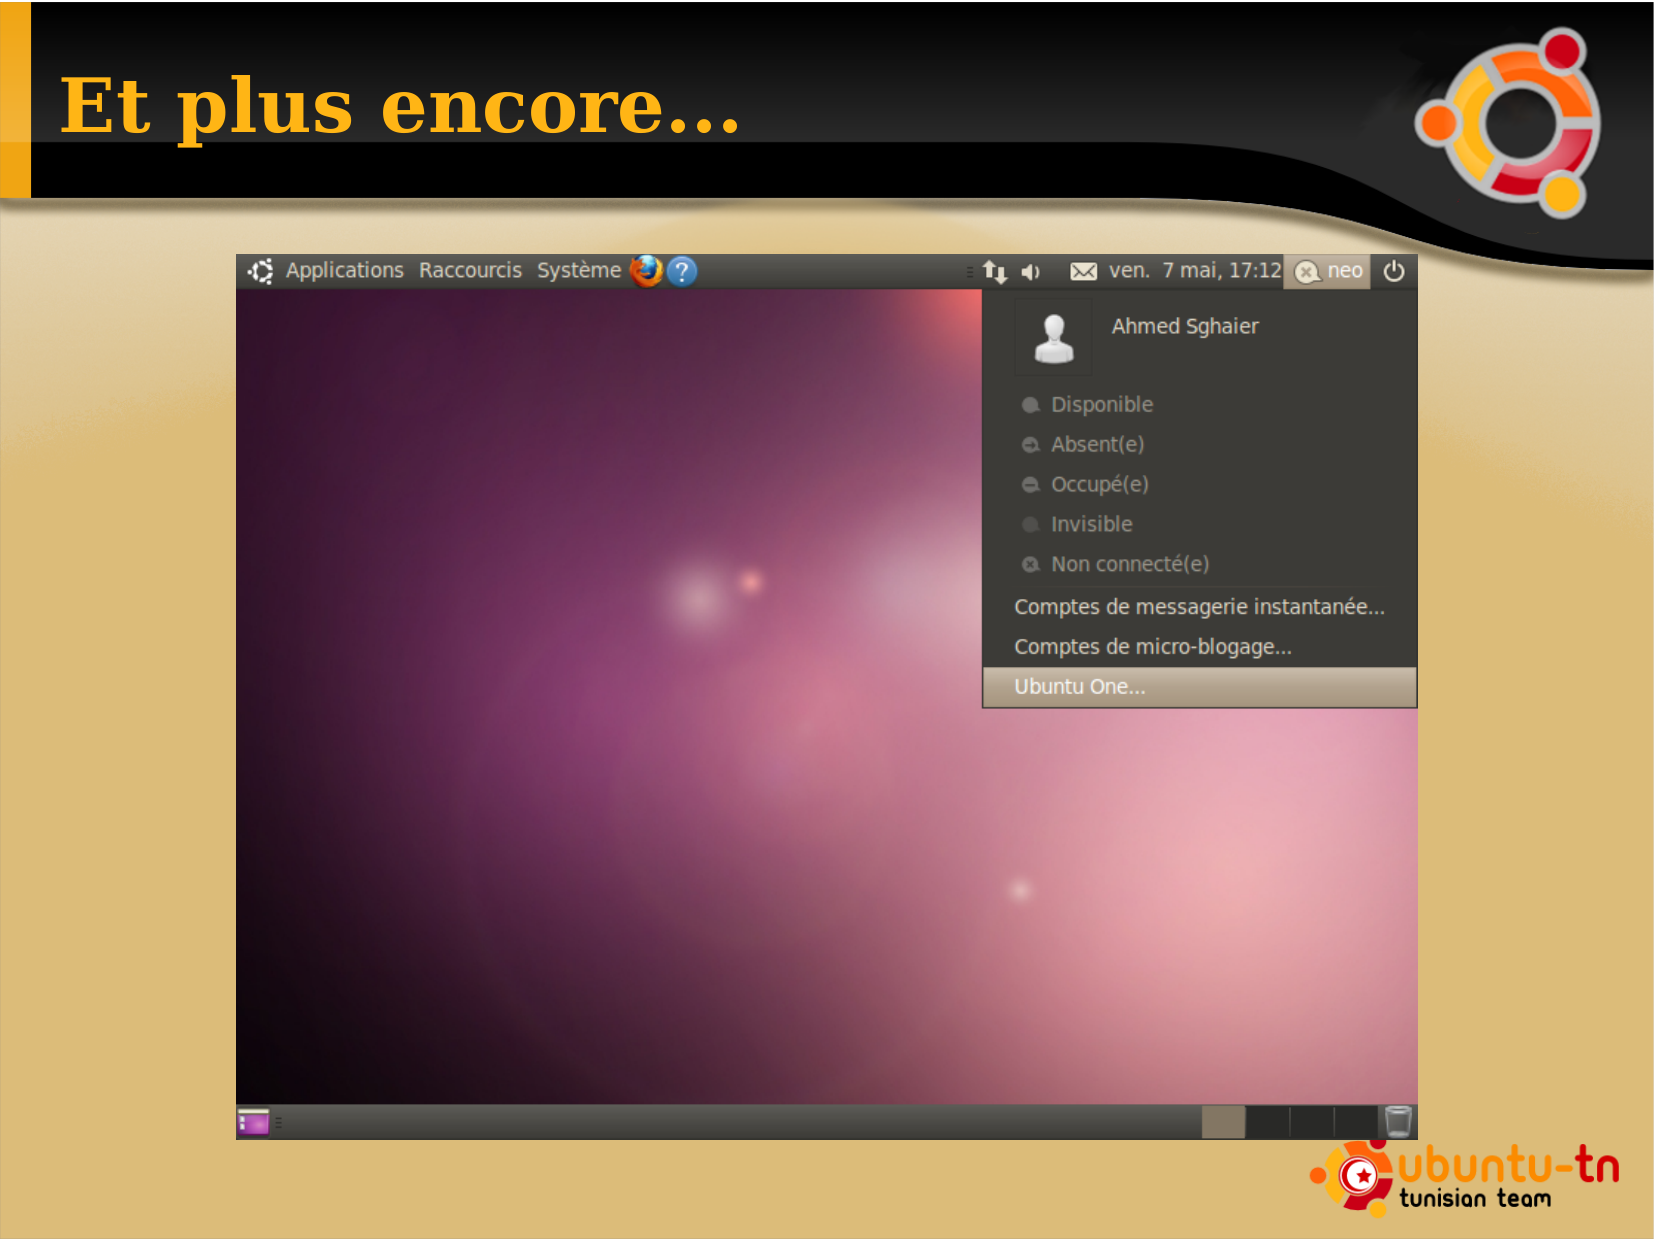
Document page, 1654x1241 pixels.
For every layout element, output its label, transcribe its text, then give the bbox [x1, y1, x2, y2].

title Et plus encore... [59, 9, 1447, 202]
picture [0, 0, 1654, 1241]
